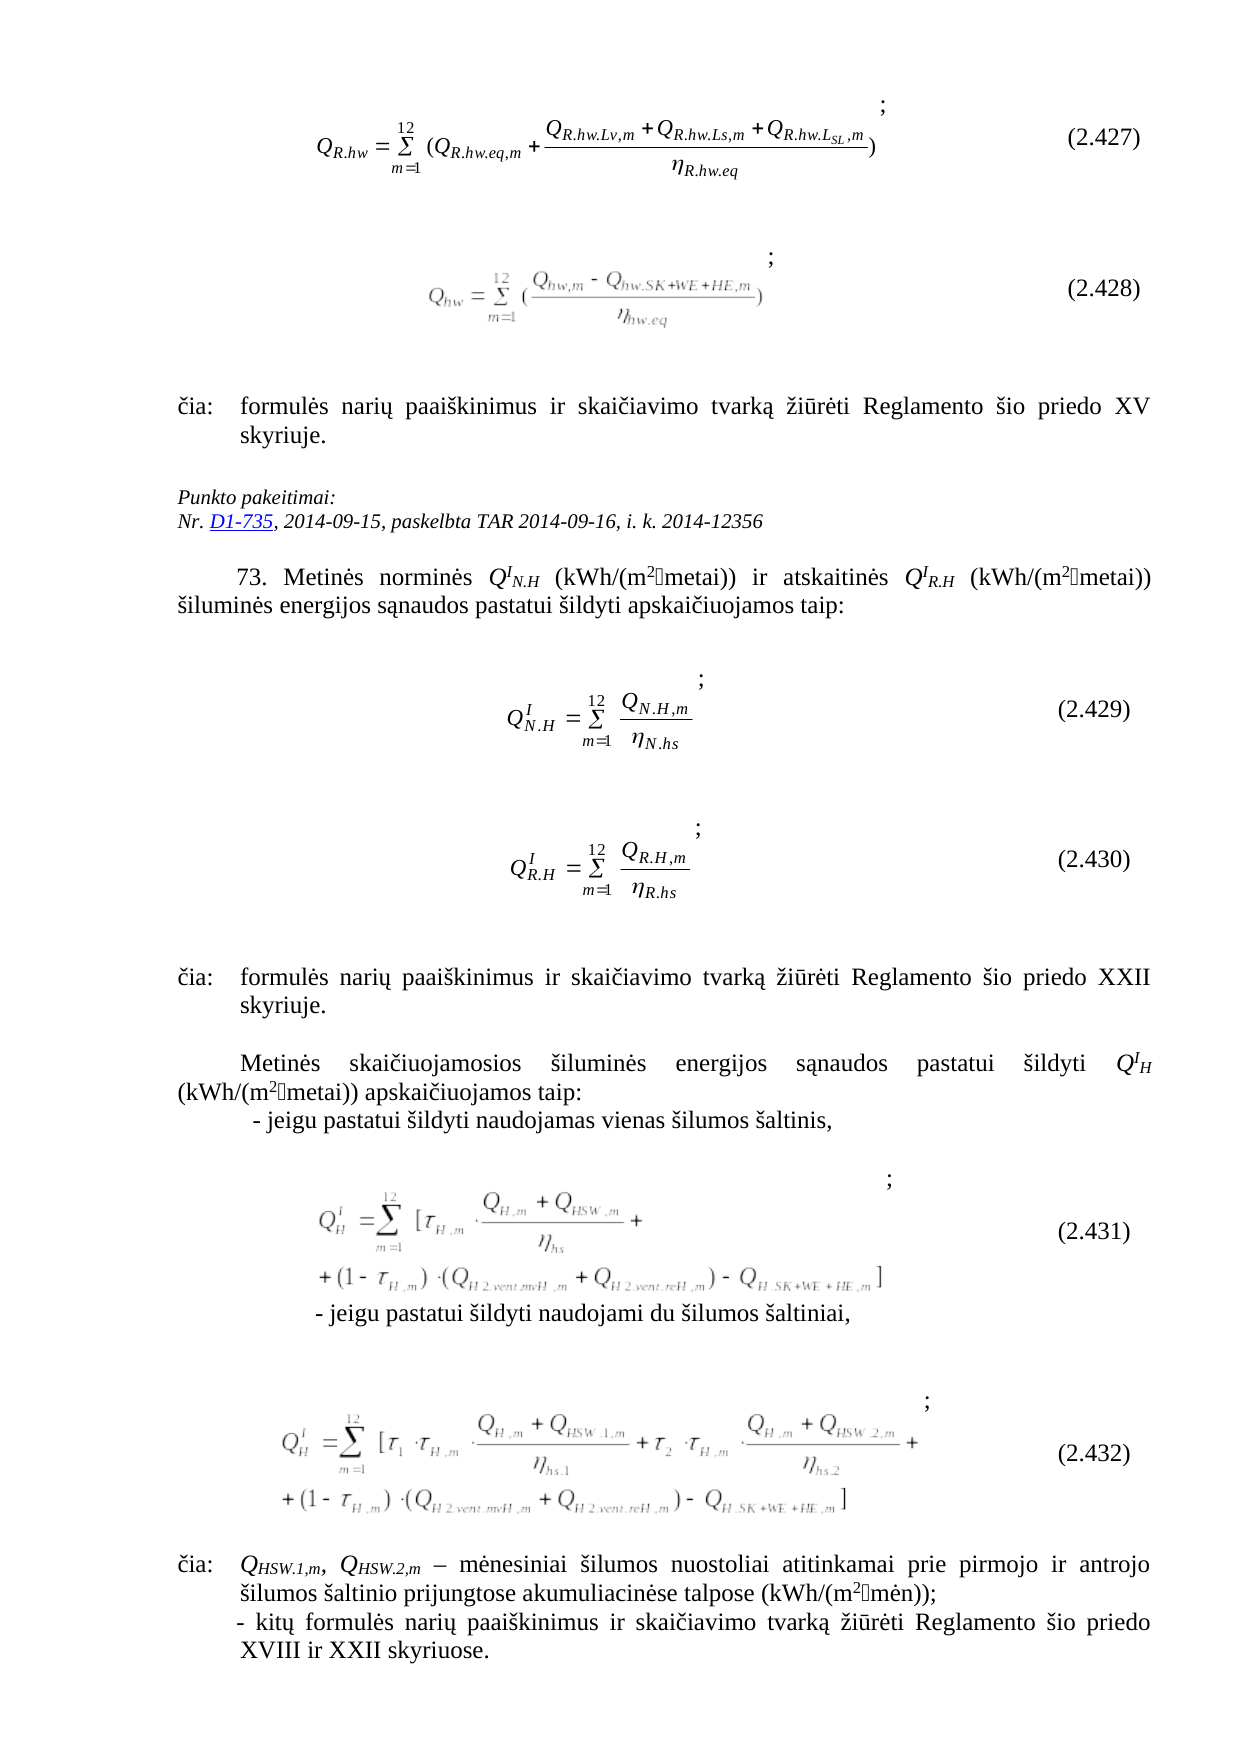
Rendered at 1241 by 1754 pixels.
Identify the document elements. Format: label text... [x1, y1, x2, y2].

table_header ; [177, 812, 1031, 904]
table_header (2.432) [1031, 1385, 1142, 1520]
text - jeigu pastatui šildyti naudojami du šilumos šaltiniai, [240, 1298, 1151, 1327]
text čia: QHSW.1,m, QHSW.2,m – mėnesiniai šilumos nuostoliai atitinkamai prie pirmojo ir antrojo šilumos šaltinio prijungtose akumuliacinėse talpose (kWh/(m2mėn)); [177, 1549, 1151, 1607]
text čia: formulės narių paaiškinimus ir skaičiavimo tvarką žiūrėti Reglamento šio priedo XXII skyriuje. [177, 962, 1151, 1019]
table_header (2.430) [1031, 812, 1142, 904]
text - kitų formulės narių paaiškinimus ir skaičiavimo tvarką žiūrėti Reglamento šio priedo XVIII ir XXII skyriuose. [236, 1607, 1151, 1664]
table_header ; [177, 663, 1031, 755]
text Nr. D1-735, 2014-09-15, paskelbta TAR 2014-09-16, i. k. 2014-12356 [177, 509, 1151, 533]
table_header (2.427) [1023, 89, 1151, 184]
table_header ; [177, 241, 1023, 334]
text čia: formulės narių paaiškinimus ir skaičiavimo tvarką žiūrėti Reglamento šio priedo XV skyriuje. [177, 391, 1151, 449]
table_header (2.429) [1031, 663, 1142, 755]
text - jeigu pastatui šildyti naudojamas vienas šilumos šaltinis, [252, 1106, 1151, 1134]
table_header (2.431) [1031, 1163, 1142, 1298]
table_header ; [177, 1385, 1031, 1520]
text Punkto pakeitimai: [177, 485, 1151, 509]
text 73. Metinės norminės QIN.H (kWh/(m2metai)) ir atskaitinės QIR.H (kWh/(m2metai)) šiluminės energijos sąnaudos pastatui šildyti apskaičiuojamos taip: [177, 562, 1151, 619]
table_header (2.428) [1023, 241, 1151, 334]
table_header ; [177, 89, 1023, 184]
table_header ; [177, 1163, 1031, 1298]
text Metinės skaičiuojamosios šiluminės energijos sąnaudos pastatui šildyti QIH (kWh/(m2metai)) apskaičiuojamos taip: [177, 1048, 1151, 1106]
